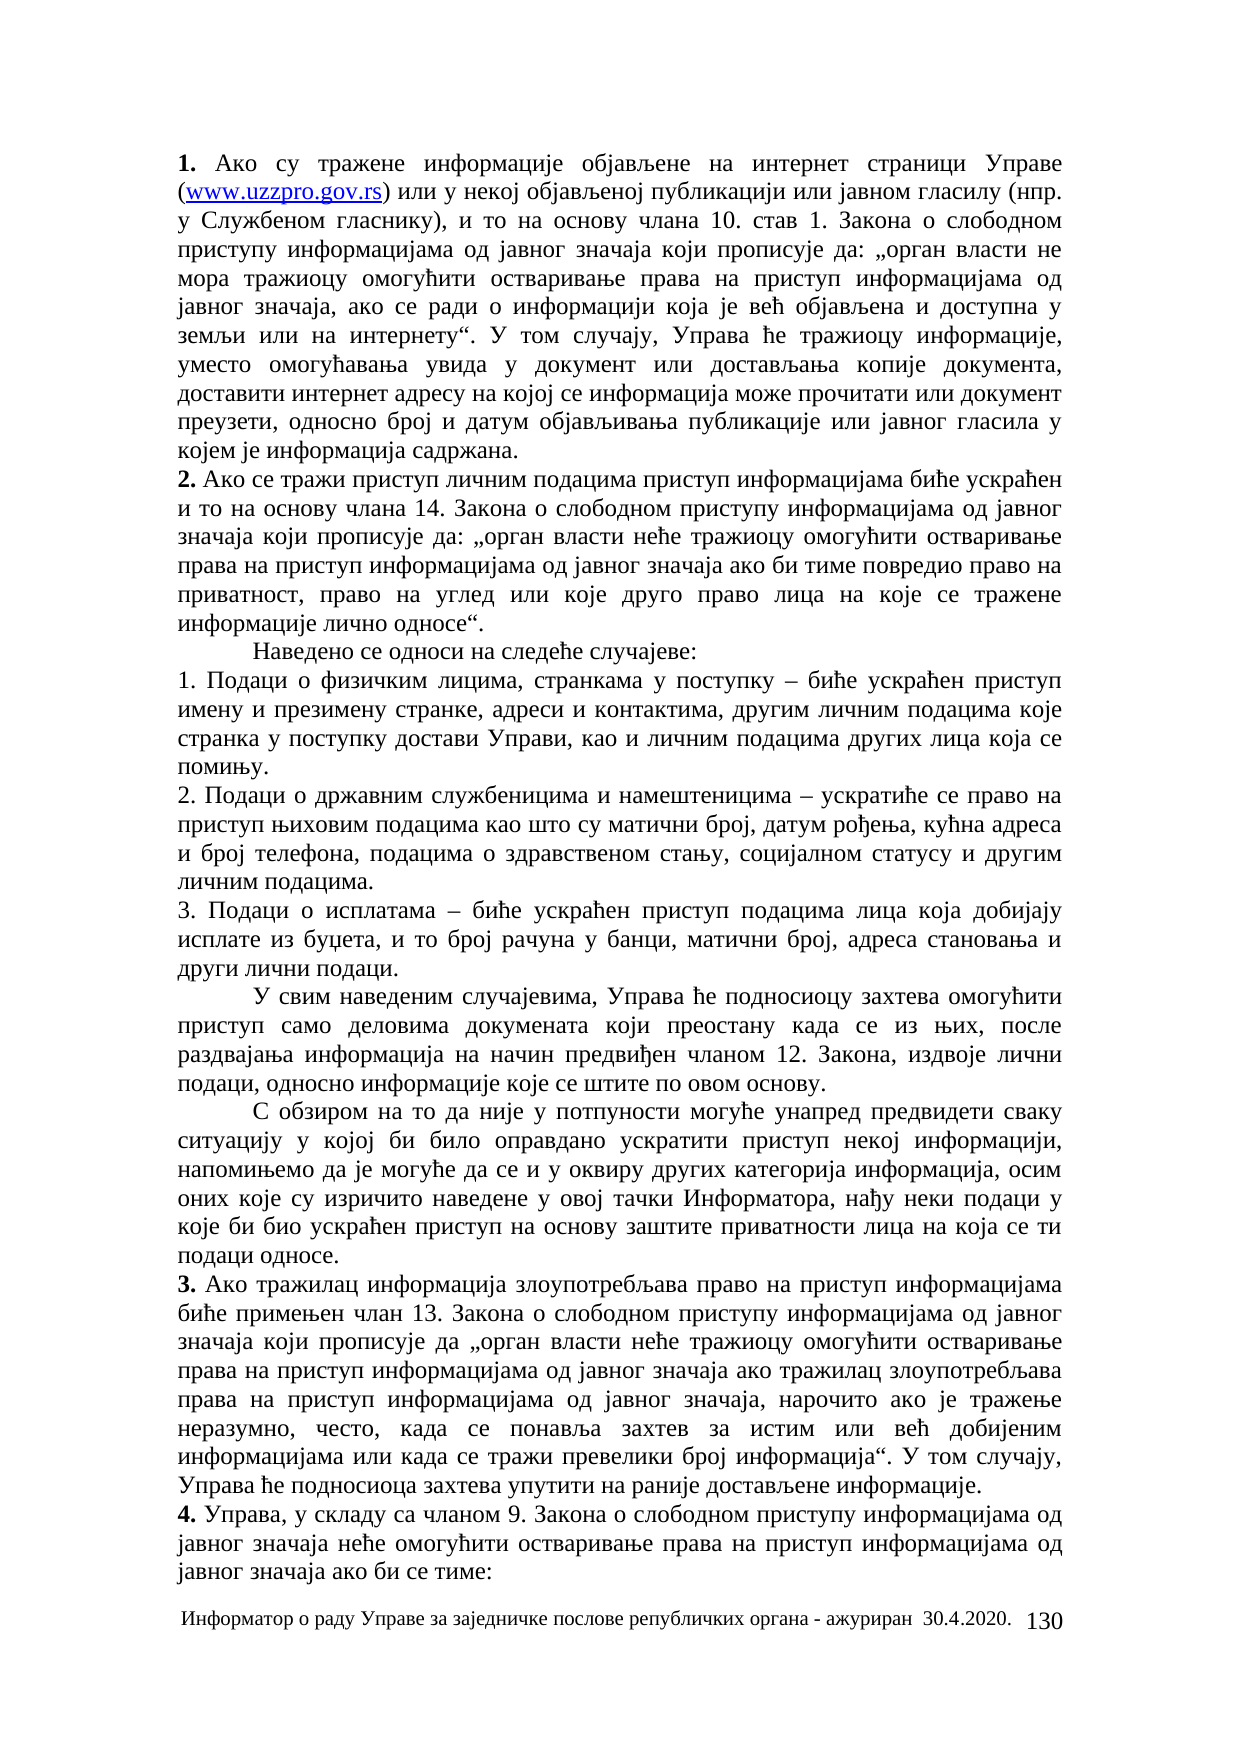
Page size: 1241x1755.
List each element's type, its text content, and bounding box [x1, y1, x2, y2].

text 3. Подаци о исплатама – биће ускраћен приступ подацима лица која добијају исплате из буџета, и то број рачуна у банци, матични број, адреса становања и други лични подаци. [177, 895, 1063, 981]
text 4. Управа, у складу са чланом 9. Закона о слободном приступу информацијама од јавног значаја неће омогућити остваривање права на приступ информацијама од јавног значаја ако би се тиме: [177, 1499, 1063, 1585]
text Наведено се односи на следеће случајеве: [177, 636, 1063, 665]
text 2. Ако се тражи приступ личним подацима приступ информацијама биће ускраћен и то на основу члана 14. Закона о слободном приступу информацијама од јавног значаја који прописује да: „орган власти неће тражиоцу омогућити остваривање права на приступ информацијама од јавног значаја ако би тиме повредио право на приватност, право на углед или које друго право лица на које се тражене информације лично односе“. [177, 464, 1063, 636]
text 1. Ако су тражене информације објављене на интернет страници Управе (www.uzzpro.gov.rs) или у некој објављеној публикацији или јавном гласилу (нпр. у Службеном гласнику), и то на основу члана 10. став 1. Закона о слободном приступу информацијама од јавног значаја који прописује да: „орган власти не мора тражиоцу омогућити остваривање права на приступ информацијама од јавног значаја, ако се ради о информацији која је већ објављена и доступна у земљи или на интернету“. У том случају, Управа ће тражиоцу информације, уместо омогућавања увида у документ или достављања копије документа, доставити интернет адресу на којој се информација може прочитати или документ преузети, односно број и датум објављивања публикације или јавног гласила у којем је информација садржана. [177, 148, 1063, 464]
text С обзиром на то да није у потпуности могуће унапред предвидети сваку ситуацију у којој би било оправдано ускратити приступ некој информацији, напомињемо да је могуће да се и у оквиру других категорија информација, осим оних које су изричито наведене у овој тачки Информатора, нађу неки подаци у које би био ускраћен приступ на основу заштите приватности лица на која се ти подаци односе. [177, 1096, 1063, 1269]
text У свим наведеним случајевима, Управа ће подносиоцу захтева омогућити приступ само деловима докумената који преостану када се из њих, после раздвајања информација на начин предвиђен чланом 12. Закона, издвоје лични подаци, односно информације које се штите по овом основу. [177, 981, 1063, 1096]
text 2. Подаци о државним службеницима и намештеницима – ускратиће се право на приступ њиховим подацима као што су матични број, датум рођења, кућна адреса и број телефона, подацима о здравственом стању, социјалном статусу и другим личним подацима. [177, 780, 1063, 895]
text 1. Подаци о физичким лицима, странкама у поступку – биће ускраћен приступ имену и презимену странке, адреси и контактима, другим личним подацима које странка у поступку достави Управи, као и личним подацима других лица која се помињу. [177, 665, 1063, 780]
text 3. Ако тражилац информација злоупотребљава право на приступ информацијама биће примењен члан 13. Закона о слободном приступу информацијама од јавног значаја који прописује да „орган власти неће тражиоцу омогућити остваривање права на приступ информацијама од јавног значаја ако тражилац злоупотребљава права на приступ информацијама од јавног значаја, нарочито ако је тражење неразумно, често, када се понавља захтев за истим или већ добијеним информацијама или када се тражи превелики број информација“. У том случају, Управа ће подносиоца захтева упутити на раније достављене информације. [177, 1269, 1063, 1499]
